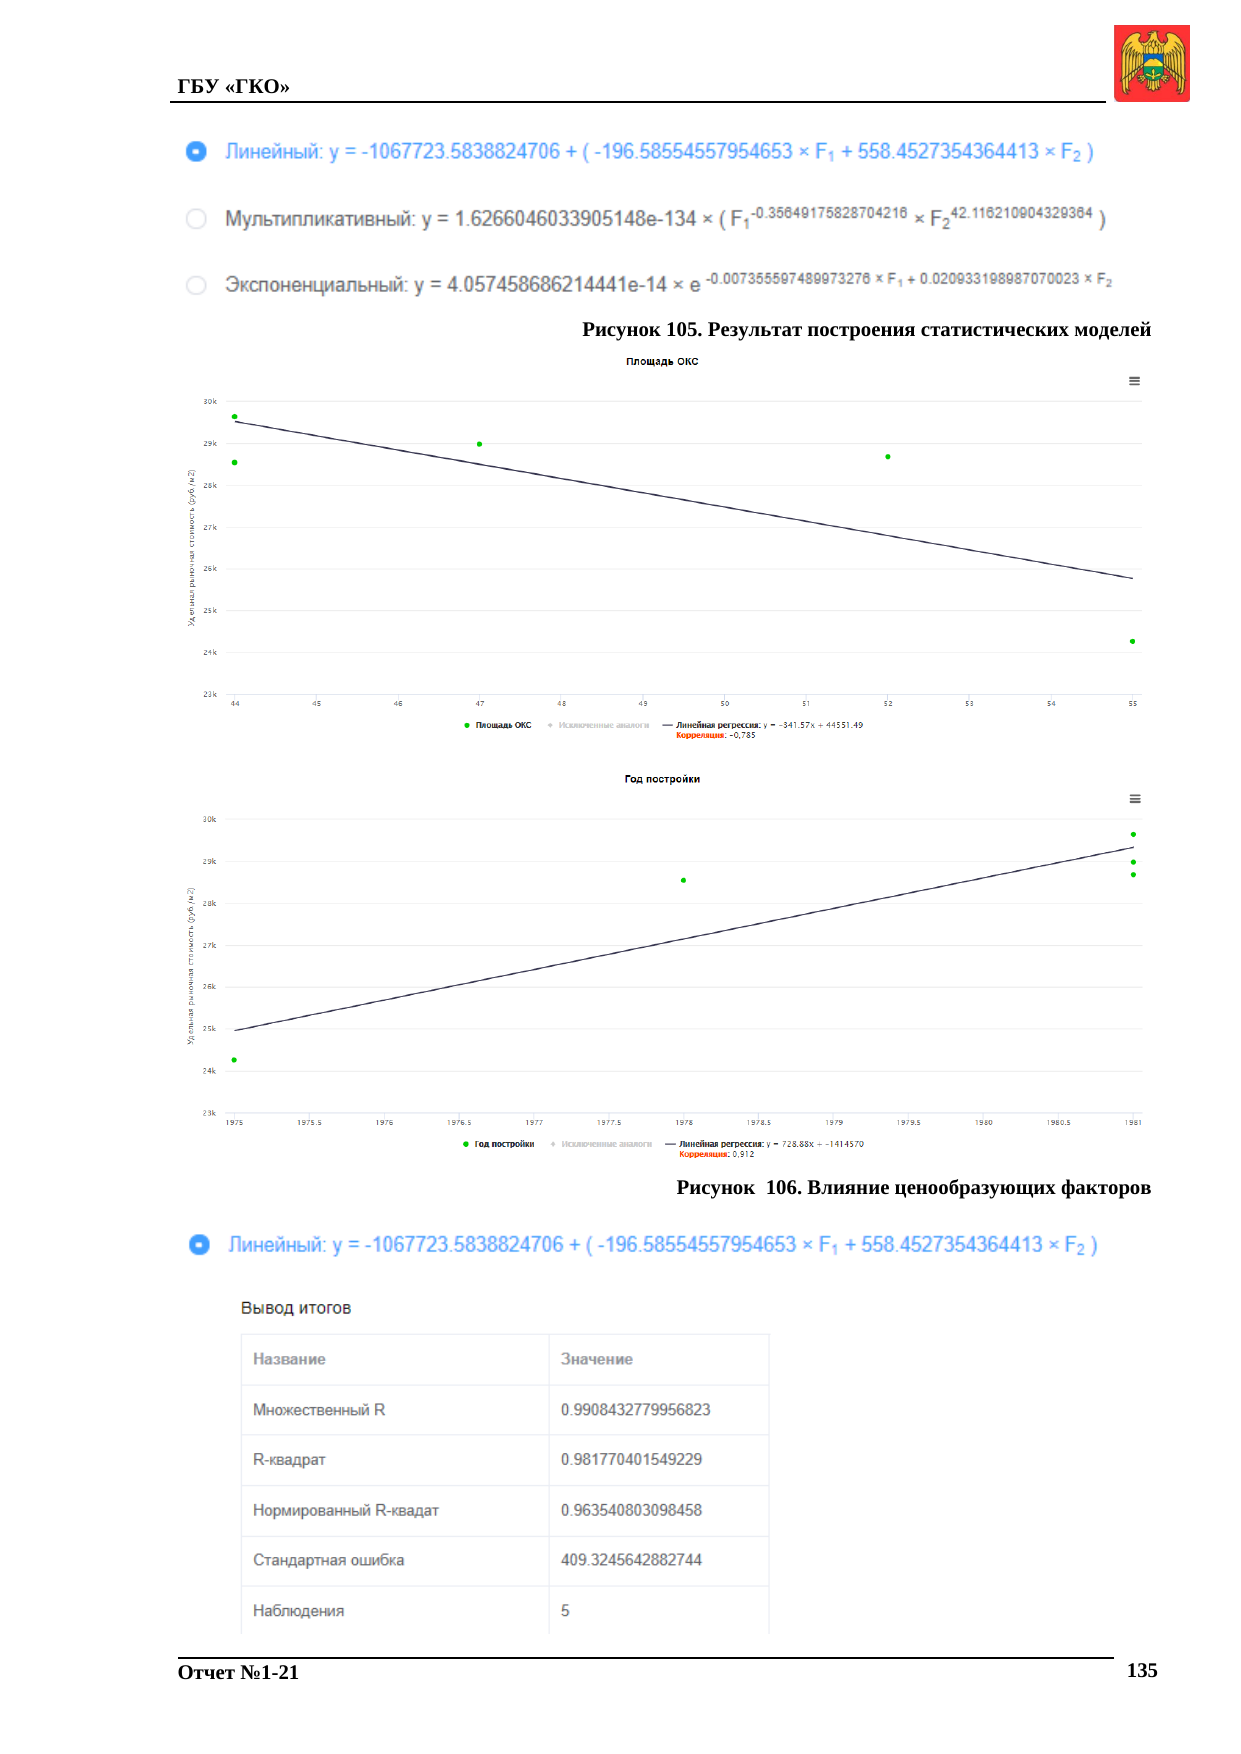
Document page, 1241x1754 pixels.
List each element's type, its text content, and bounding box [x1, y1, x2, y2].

text Рисунок 106. Влияние ценообразующих факторов [177, 1175, 1152, 1199]
text Рисунок 105. Результат построения статистических моделей [177, 317, 1152, 341]
